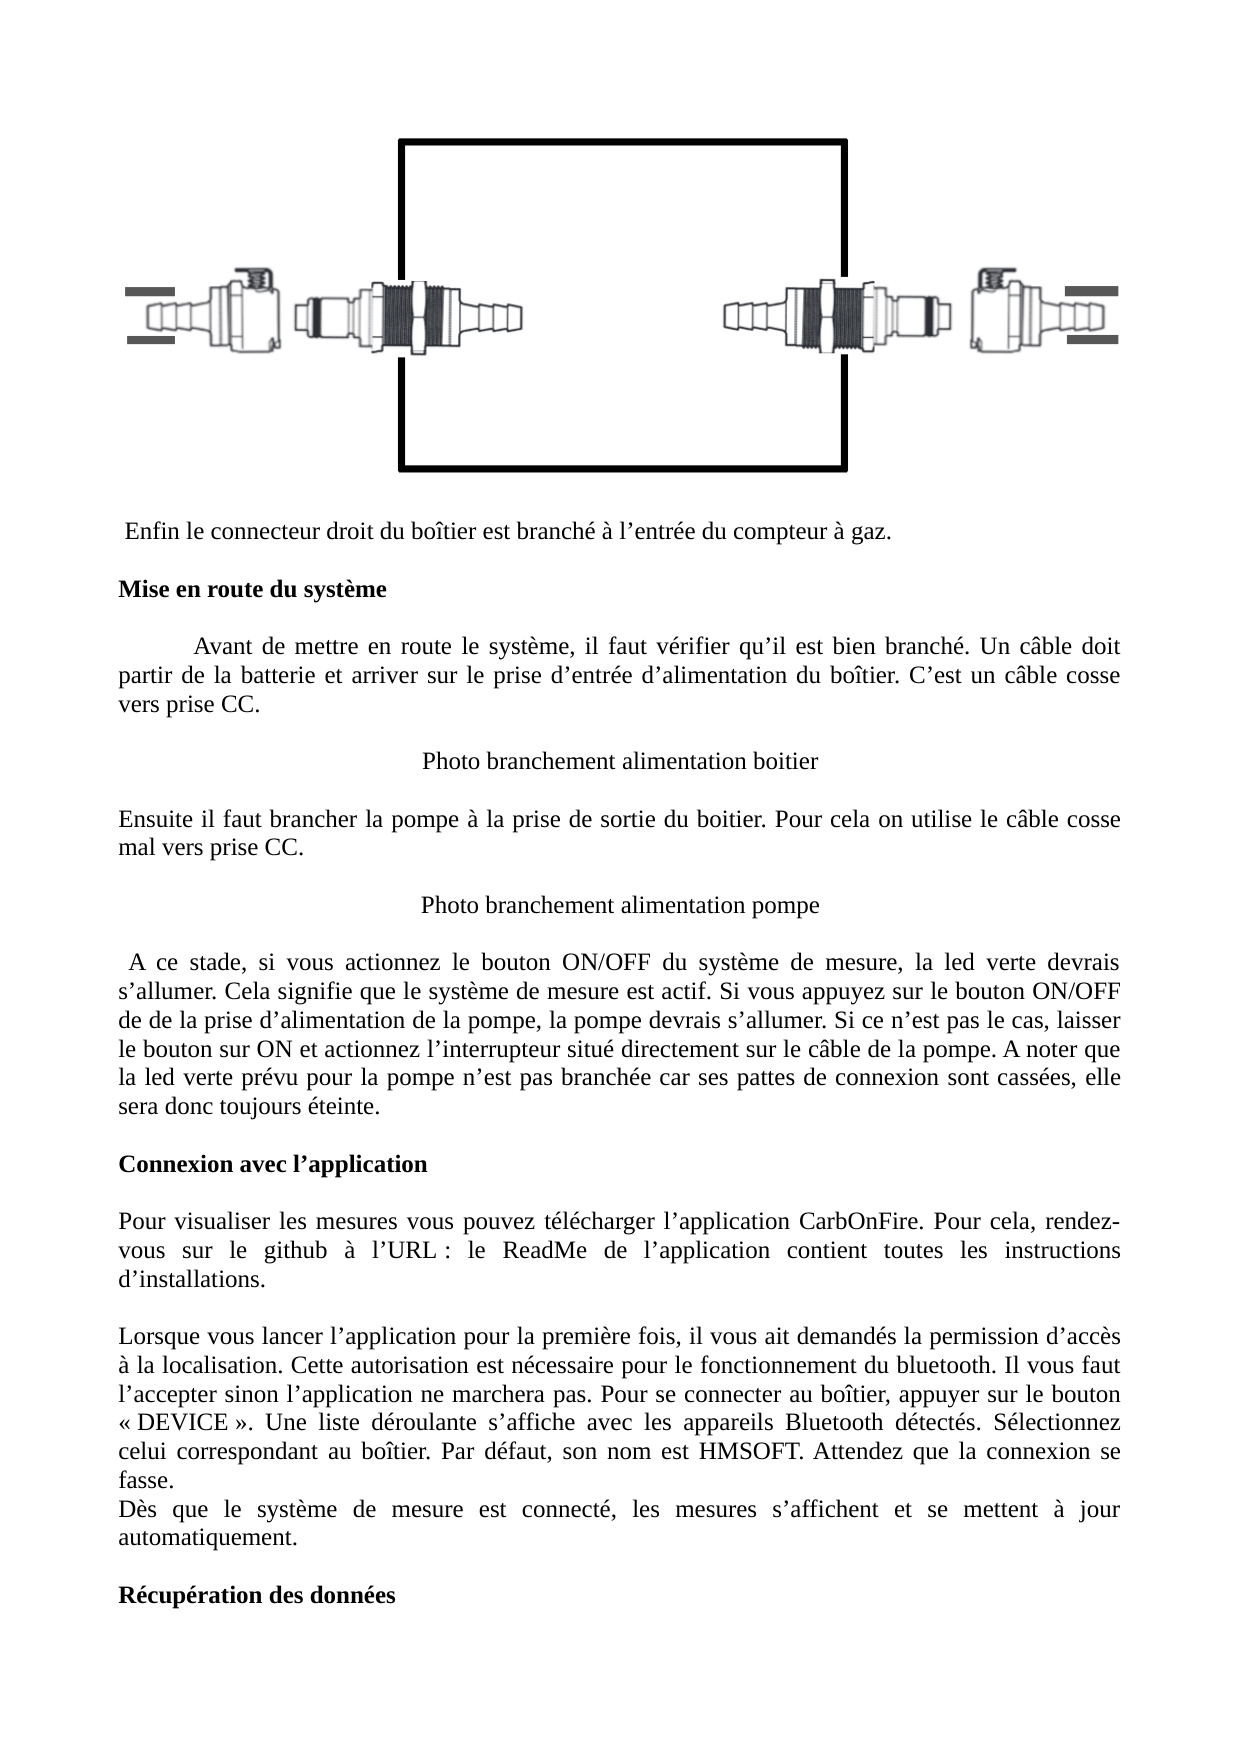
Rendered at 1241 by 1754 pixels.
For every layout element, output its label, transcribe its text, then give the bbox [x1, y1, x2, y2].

text Avant de mettre en route le système, il faut vérifier qu’il est bien branché. Un câble doit partir de la batterie et arriver sur le prise d’entrée d’alimentation du boîtier. C’est un câble cosse vers prise CC. [118, 631, 1122, 717]
text Ensuite il faut brancher la pompe à la prise de sortie du boitier. Pour cela on utilise le câble cosse mal vers prise CC. [118, 804, 1122, 861]
text Enfin le connecteur droit du boîtier est branché à l’entrée du compteur à gaz. [118, 516, 1122, 545]
text Connexion avec l’application [118, 1149, 1122, 1177]
text Récupération des données [118, 1580, 1122, 1609]
text Dès que le système de mesure est connecté, les mesures s’affichent et se mettent à jour automatiquement. [118, 1494, 1122, 1551]
text Mise en route du système [118, 574, 1122, 602]
text Pour visualiser les mesures vous pouvez télécharger l’application CarbOnFire. Pour cela, rendez-vous sur le github à l’URL : le ReadMe de l’application contient toutes les instructions d’installations. [118, 1206, 1122, 1292]
text Lorsque vous lancer l’application pour la première fois, il vous ait demandés la permission d’accès à la localisation. Cette autorisation est nécessaire pour le fonctionnement du bluetooth. Il vous faut l’accepter sinon l’application ne marchera pas. Pour se connecter au boîtier, appuyer sur le bouton « DEVICE ». Une liste déroulante s’affiche avec les appareils Bluetooth détectés. Sélectionnez celui correspondant au boîtier. Par défaut, son nom est HMSOFT. Attendez que la connexion se fasse. [118, 1321, 1122, 1494]
text A ce stade, si vous actionnez le bouton ON/OFF du système de mesure, la led verte devrais s’allumer. Cela signifie que le système de mesure est actif. Si vous appuyez sur le bouton ON/OFF de de la prise d’alimentation de la pompe, la pompe devrais s’allumer. Si ce n’est pas le cas, laisser le bouton sur ON et actionnez l’interrupteur situé directement sur le câble de la pompe. A noter que la led verte prévu pour la pompe n’est pas branchée car ses pattes de connexion sont cassées, elle sera donc toujours éteinte. [118, 947, 1122, 1120]
text Photo branchement alimentation pompe [118, 890, 1122, 919]
text Photo branchement alimentation boitier [118, 746, 1122, 775]
